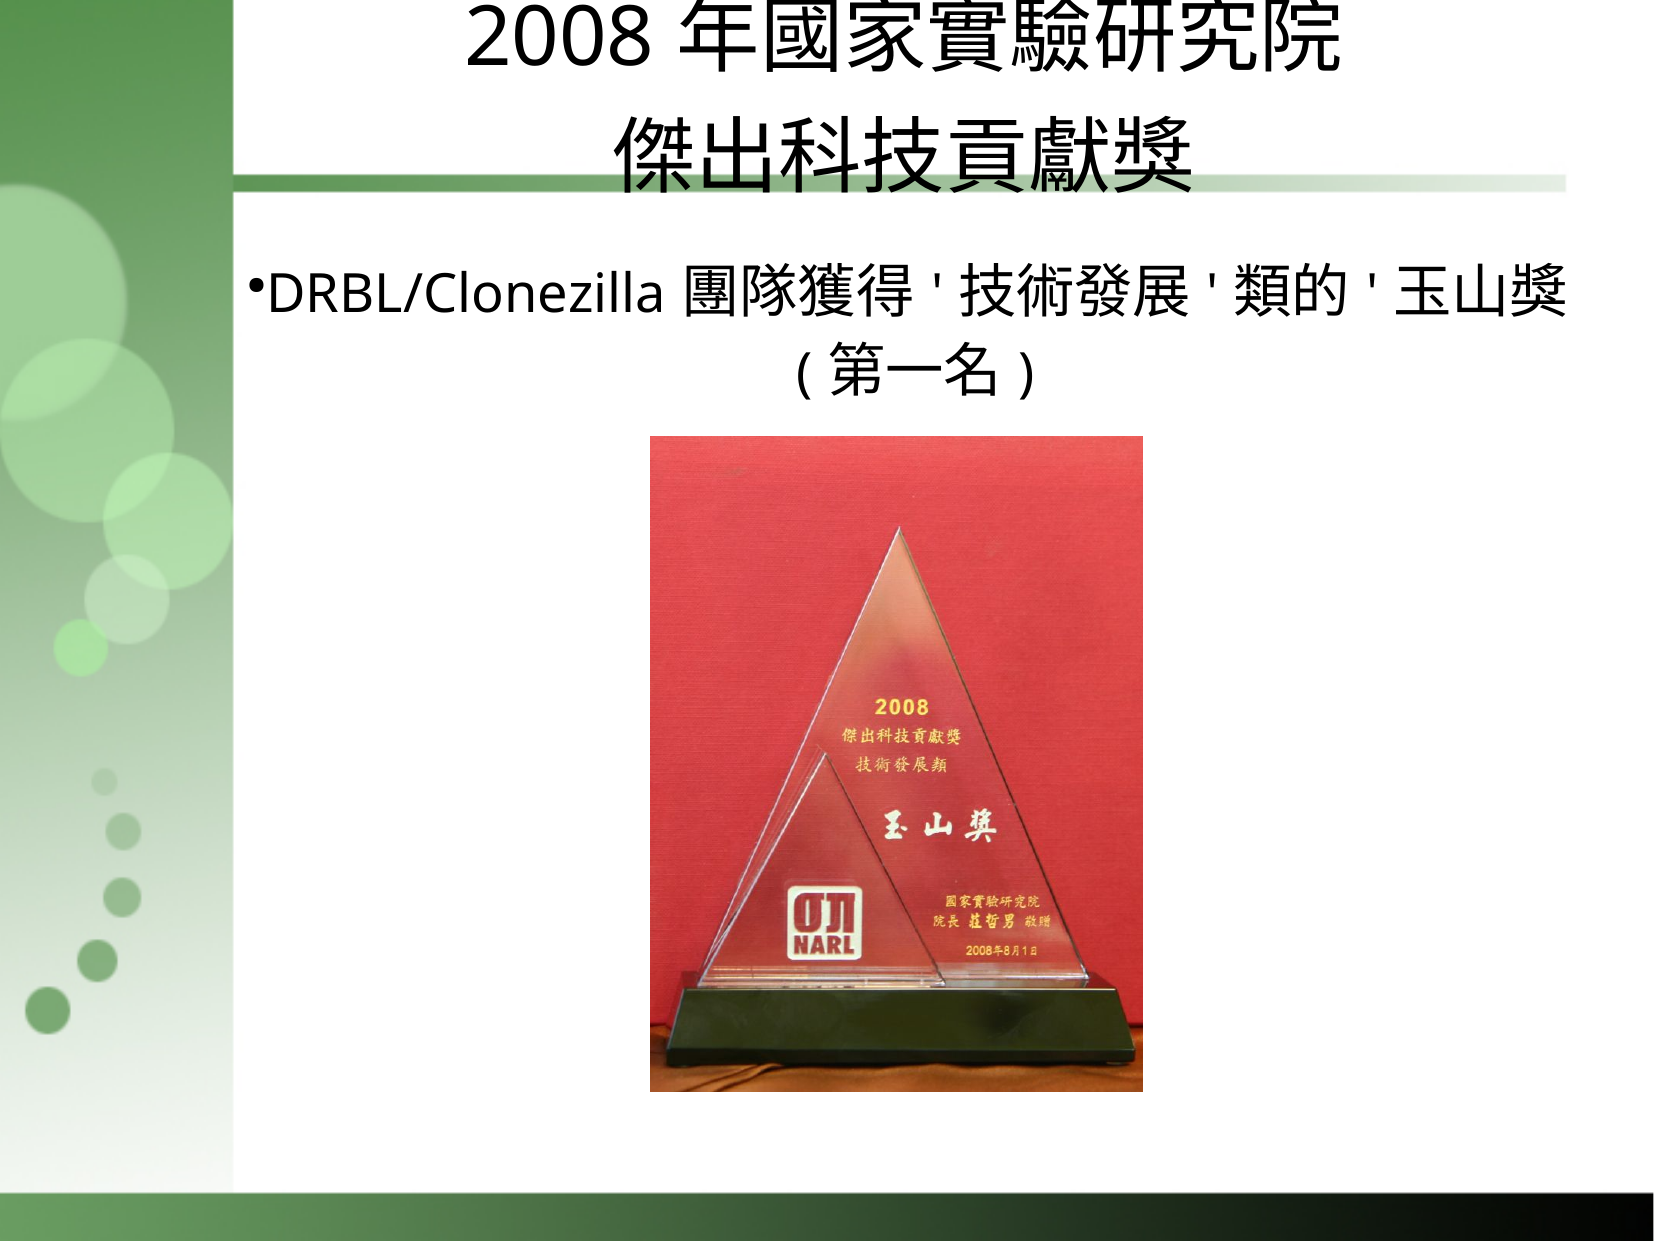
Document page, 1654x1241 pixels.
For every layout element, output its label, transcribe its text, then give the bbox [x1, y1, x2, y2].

picture [0, 0, 1654, 1241]
list DRBL/Clonezilla團隊獲得'技術發展'類的'玉山獎(第一名) [236, 244, 1595, 916]
title 2008年國家實驗研究院 傑出科技貢獻獎 [224, 0, 1583, 182]
